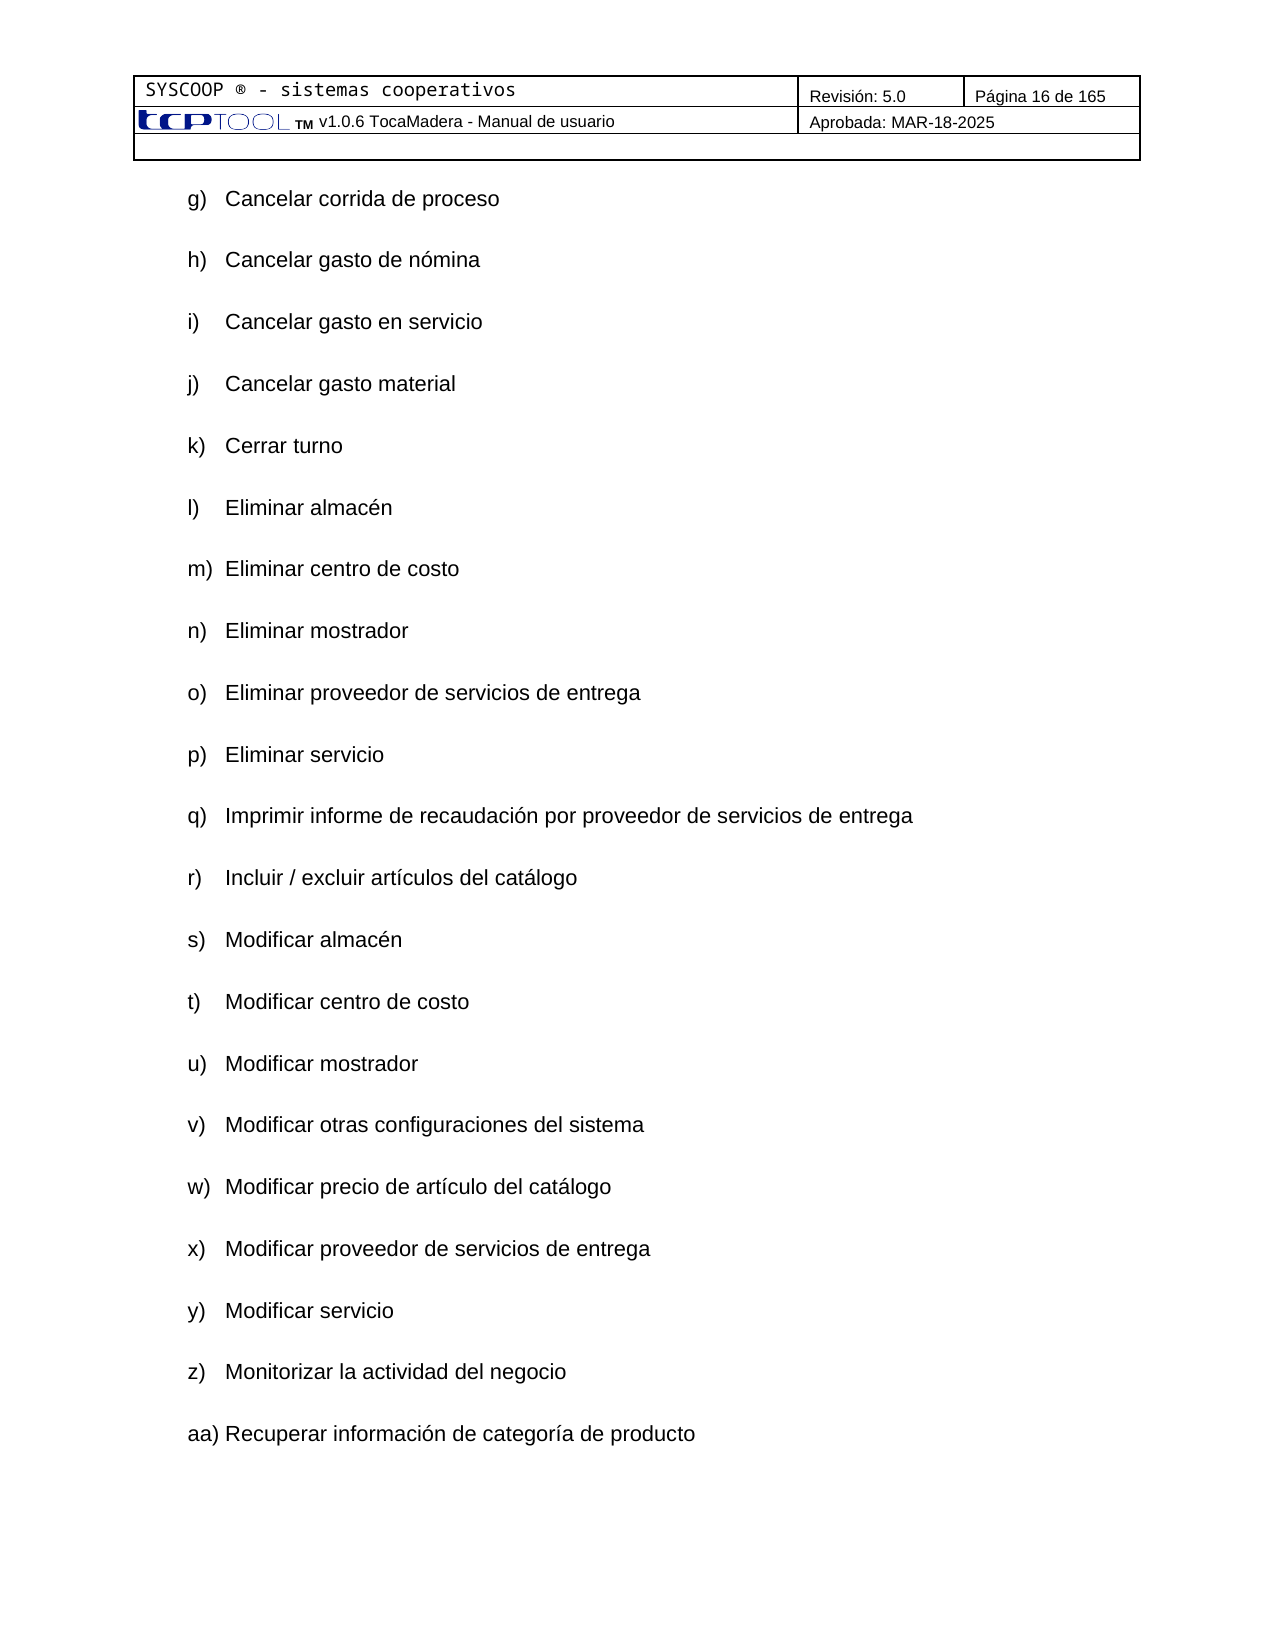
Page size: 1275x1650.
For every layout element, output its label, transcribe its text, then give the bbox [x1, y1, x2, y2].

list Monitorizar la actividad del negocio [187, 1359, 1125, 1384]
list Cancelar corrida de proceso [187, 186, 1125, 211]
list Modificar mostrador [187, 1050, 1125, 1076]
list Eliminar centro de costo [187, 556, 1125, 581]
list Cerrar turno [187, 433, 1125, 458]
list Eliminar mostrador [187, 618, 1125, 643]
list Eliminar almacén [187, 494, 1125, 520]
list Cancelar gasto en servicio [187, 309, 1125, 334]
list Modificar proveedor de servicios de entrega [187, 1236, 1125, 1261]
list Modificar centro de costo [187, 989, 1125, 1014]
list Eliminar servicio [187, 742, 1125, 767]
list Imprimir informe de recaudación por proveedor de servicios de entrega [187, 803, 1125, 828]
list Modificar precio de artículo del catálogo [187, 1174, 1125, 1199]
list Eliminar proveedor de servicios de entrega [187, 680, 1125, 705]
list Recuperar información de categoría de producto [187, 1421, 1125, 1446]
list Modificar servicio [187, 1297, 1125, 1323]
list Incluir / excluir artículos del catálogo [187, 865, 1125, 890]
list Cancelar gasto de nómina [187, 247, 1125, 273]
list Modificar otras configuraciones del sistema [187, 1112, 1125, 1137]
list Cancelar gasto material [187, 371, 1125, 396]
list Modificar almacén [187, 927, 1125, 952]
picture [138, 110, 290, 130]
